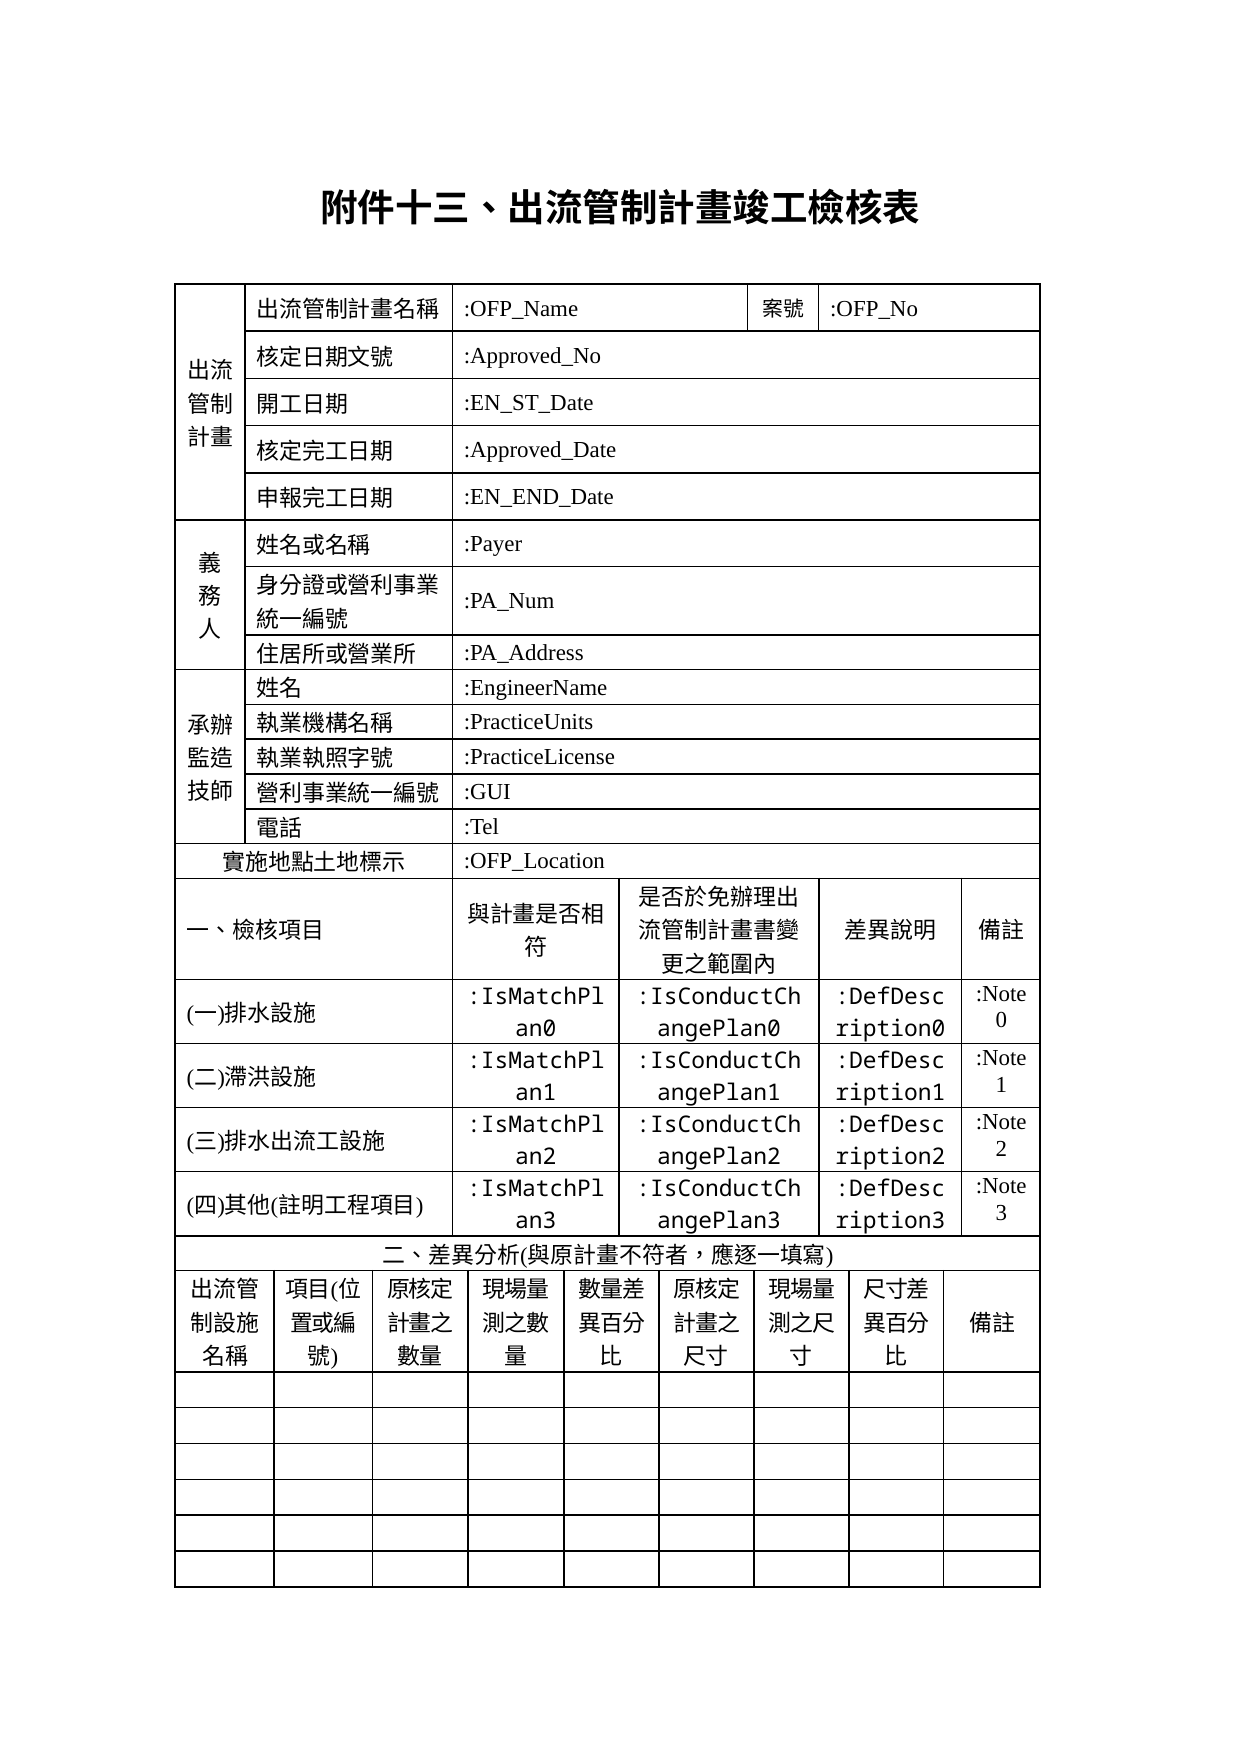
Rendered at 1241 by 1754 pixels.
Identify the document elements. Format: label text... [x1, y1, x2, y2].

table_cell [373, 1444, 467, 1478]
table_cell 實施地點土地標示 [176, 844, 452, 877]
table_cell [755, 1516, 848, 1550]
table_cell :IsConductChangePlan2 [620, 1108, 818, 1171]
table_cell [176, 1408, 273, 1443]
table_cell :Payer [453, 521, 1039, 566]
table_cell [373, 1480, 467, 1514]
table_cell [565, 1444, 658, 1478]
table_cell [660, 1444, 753, 1478]
table_cell [850, 1516, 943, 1550]
table_cell 住居所或營業所 [246, 636, 452, 669]
table_cell [850, 1408, 943, 1443]
table_cell 備註 [944, 1271, 1039, 1371]
table_cell [660, 1516, 753, 1550]
table_cell :GUI [453, 775, 1039, 808]
table_cell [660, 1373, 753, 1407]
table_cell [275, 1373, 372, 1407]
table_cell 備註 [962, 879, 1039, 979]
table_cell 執業執照字號 [246, 740, 452, 773]
table_cell 現場量測之數量 [469, 1271, 563, 1371]
table_cell :EngineerName [453, 670, 1039, 703]
table_cell :Tel [453, 810, 1039, 843]
table_header :OFP_Name [453, 285, 747, 330]
table_cell [755, 1480, 848, 1514]
table_cell 執業機構名稱 [246, 705, 452, 738]
table_cell 二、差異分析(與原計畫不符者，應逐一填寫) [176, 1237, 1039, 1270]
table_cell [944, 1480, 1039, 1514]
table_cell [469, 1516, 563, 1550]
table_cell 一、檢核項目 [176, 879, 452, 979]
table_cell (四)其他(註明工程項目) [176, 1172, 452, 1235]
table_cell [755, 1444, 848, 1478]
table_cell [660, 1552, 753, 1586]
table_cell [850, 1552, 943, 1586]
table_cell [176, 1373, 273, 1407]
table_cell [755, 1552, 848, 1586]
table_cell [176, 1444, 273, 1478]
table_cell (一)排水設施 [176, 980, 452, 1043]
table_cell :Note1 [962, 1044, 1039, 1107]
table_cell :IsConductChangePlan1 [620, 1044, 818, 1107]
table_cell 與計畫是否相符 [453, 879, 618, 979]
table_cell [565, 1373, 658, 1407]
table_cell [469, 1552, 563, 1586]
table_cell [660, 1408, 753, 1443]
table_cell :DefDescription3 [820, 1172, 961, 1235]
table_cell 身分證或營利事業 統一編號 [246, 567, 452, 634]
table_cell 申報完工日期 [246, 474, 452, 519]
table_cell [275, 1480, 372, 1514]
table_cell :IsMatchPlan2 [453, 1108, 618, 1171]
table_cell [850, 1444, 943, 1478]
table_cell [469, 1408, 563, 1443]
table_cell [176, 1552, 273, 1586]
table_cell [373, 1552, 467, 1586]
text 附件十三、出流管制計畫竣工檢核表 [187, 178, 1053, 232]
table_header 出流管制計畫 [176, 285, 244, 519]
table_cell 現場量測之尺寸 [755, 1271, 848, 1371]
table_cell 承辦監造技師 [176, 670, 244, 843]
table_cell :PracticeUnits [453, 705, 1039, 738]
table_cell [850, 1373, 943, 1407]
table_cell :IsMatchPlan1 [453, 1044, 618, 1107]
table_header 出流管制計畫名稱 [246, 285, 452, 330]
table_cell :PA_Num [453, 567, 1039, 634]
table_cell [850, 1480, 943, 1514]
table_cell 原核定計畫之數量 [373, 1271, 467, 1371]
table_cell 營利事業統一編號 [246, 775, 452, 808]
table_cell [565, 1516, 658, 1550]
table_cell :IsMatchPlan0 [453, 980, 618, 1043]
table_cell (二)滯洪設施 [176, 1044, 452, 1107]
table_cell :DefDescription0 [820, 980, 961, 1043]
table_cell 核定完工日期 [246, 426, 452, 472]
table_cell (三)排水出流工設施 [176, 1108, 452, 1171]
table_cell :IsMatchPlan3 [453, 1172, 618, 1235]
table_cell [275, 1408, 372, 1443]
table_cell [373, 1373, 467, 1407]
table_cell [275, 1552, 372, 1586]
table_cell 核定日期文號 [246, 332, 452, 378]
table_cell :DefDescription2 [820, 1108, 961, 1171]
table_cell 差異說明 [820, 879, 961, 979]
table_cell :OFP_Location [453, 844, 1039, 877]
table_cell [944, 1552, 1039, 1586]
table_cell :PA_Address [453, 636, 1039, 669]
table_cell 是否於免辦理出流管制計畫書變更之範圍內 [620, 879, 818, 979]
table_cell [565, 1408, 658, 1443]
table_cell [565, 1480, 658, 1514]
table_cell [755, 1373, 848, 1407]
table_cell 原核定計畫之尺寸 [660, 1271, 753, 1371]
table_header 案號 [748, 285, 818, 330]
table_cell 尺寸差異百分比 [850, 1271, 943, 1371]
table_cell [944, 1408, 1039, 1443]
table_cell [469, 1480, 563, 1514]
table_cell [275, 1444, 372, 1478]
table_cell [469, 1444, 563, 1478]
table_cell [373, 1516, 467, 1550]
table_cell [944, 1373, 1039, 1407]
table_cell :Note0 [962, 980, 1039, 1043]
table_cell [176, 1516, 273, 1550]
table_cell :Approved_Date [453, 426, 1039, 472]
table_cell :PracticeLicense [453, 740, 1039, 773]
table_cell [944, 1516, 1039, 1550]
table_cell [373, 1408, 467, 1443]
table_cell 數量差異百分比 [565, 1271, 658, 1371]
table_cell :EN_END_Date [453, 474, 1039, 519]
table_cell :DefDescription1 [820, 1044, 961, 1107]
table_header :OFP_No [819, 285, 1039, 330]
table_cell 項目(位置或編號) [275, 1271, 372, 1371]
table_cell :Note3 [962, 1172, 1039, 1235]
table_cell :IsConductChangePlan0 [620, 980, 818, 1043]
table_cell [660, 1480, 753, 1514]
table_cell [755, 1408, 848, 1443]
table_cell :EN_ST_Date [453, 379, 1039, 425]
table_cell 姓名 [246, 670, 452, 703]
table_cell [565, 1552, 658, 1586]
table_cell 姓名或名稱 [246, 521, 452, 566]
table_cell :Approved_No [453, 332, 1039, 378]
table_cell [944, 1444, 1039, 1478]
table_cell 電話 [246, 810, 452, 843]
table_cell :IsConductChangePlan3 [620, 1172, 818, 1235]
table_cell :Note2 [962, 1108, 1039, 1171]
table_cell [275, 1516, 372, 1550]
table_cell 開工日期 [246, 379, 452, 425]
table_cell [469, 1373, 563, 1407]
table_cell 義 務 人 [176, 521, 244, 669]
table_cell [176, 1480, 273, 1514]
table_cell 出流管制設施名稱 [176, 1271, 273, 1371]
